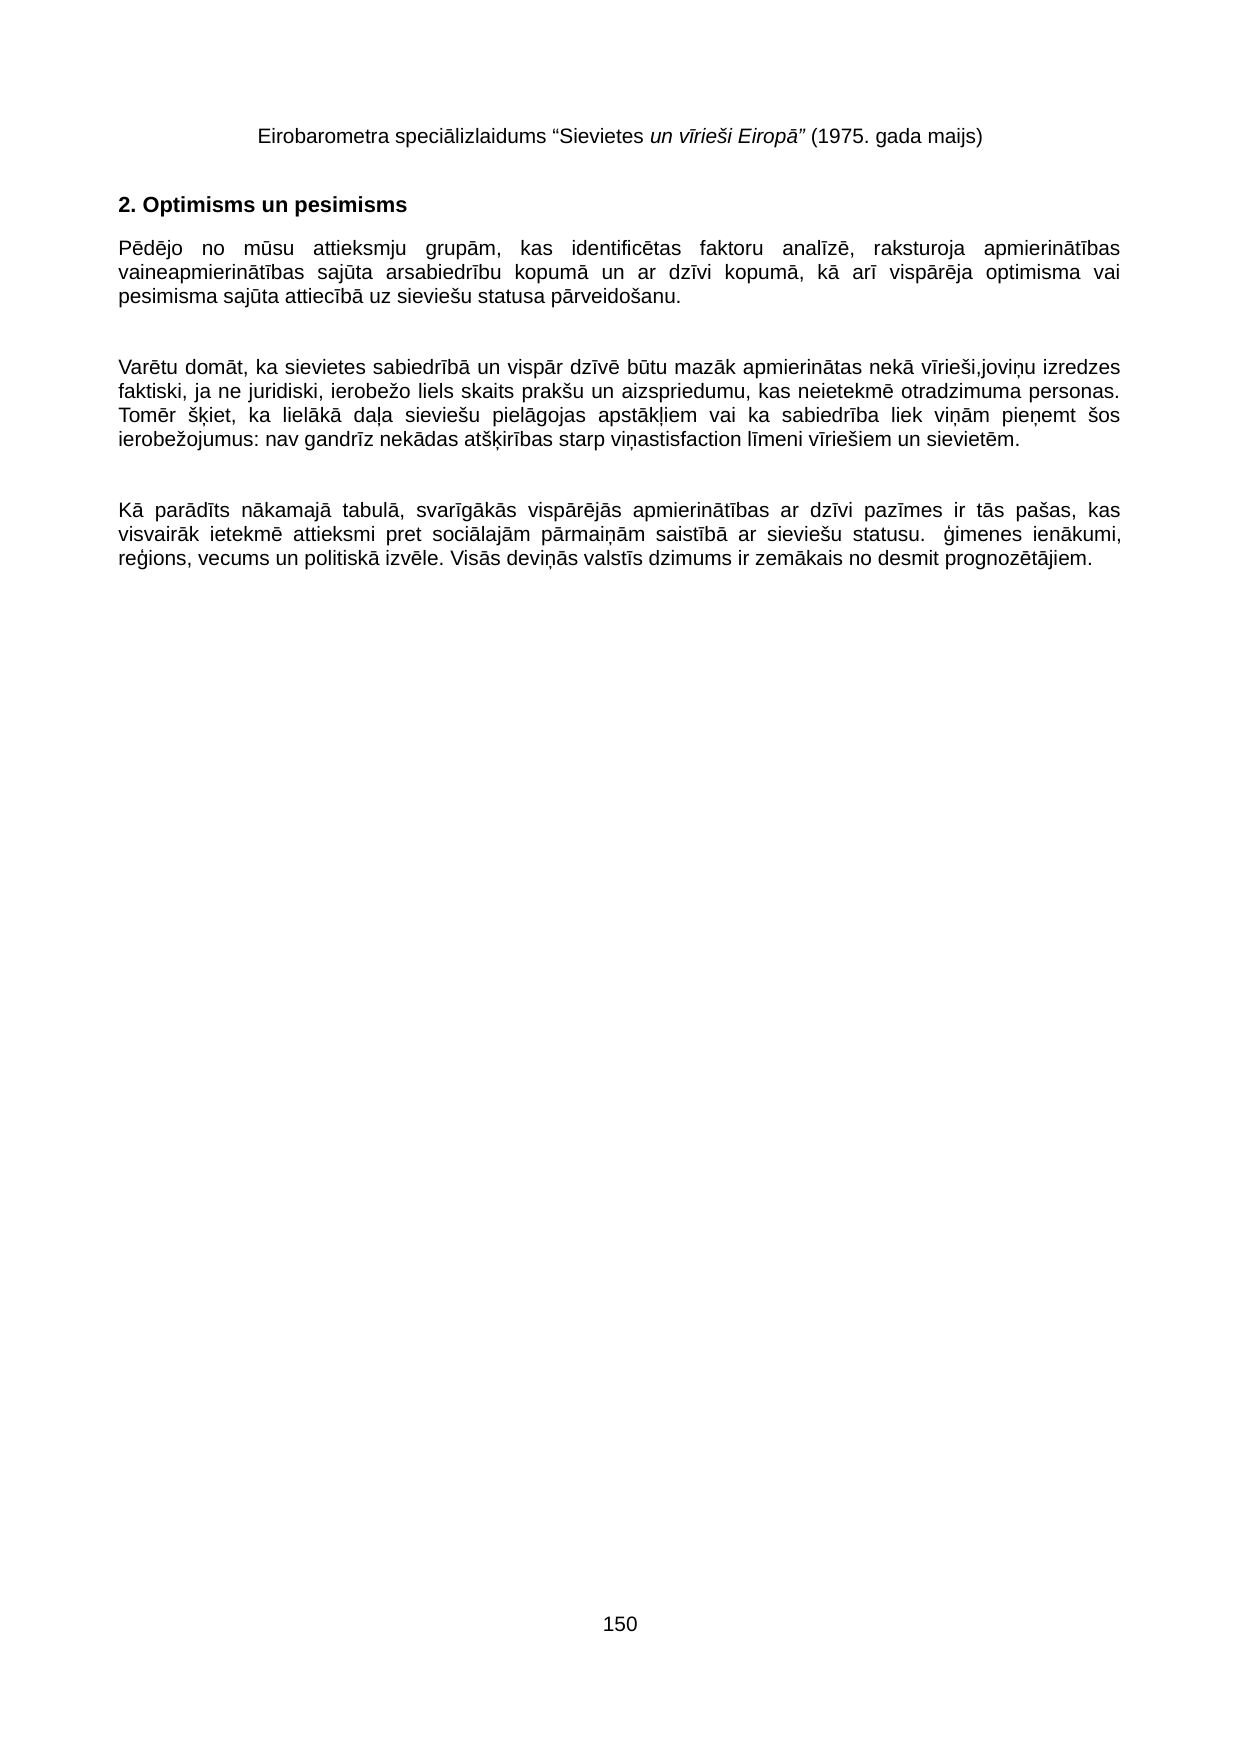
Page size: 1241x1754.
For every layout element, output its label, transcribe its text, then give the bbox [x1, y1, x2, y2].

text Kā parādīts nākamajā tabulā, svarīgākās vispārējās apmierinātības ar dzīvi pazīmes ir tās pašas, kas visvairāk ietekmē attieksmi pret sociālajām pārmaiņām saistībā ar sieviešu statusu. ģimenes ienākumi, reģions, vecums un politiskā izvēle. Visās deviņās valstīs dzimums ir zemākais no desmit prognozētājiem. [118, 498, 1122, 570]
subtitle 2. Optimisms un pesimisms [118, 192, 1122, 217]
text Pēdējo no mūsu attieksmju grupām, kas identificētas faktoru analīzē, raksturoja apmierinātības vaineapmierinātības sajūta arsabiedrību kopumā un ar dzīvi kopumā, kā arī vispārēja optimisma vai pesimisma sajūta attiecībā uz sieviešu statusa pārveidošanu. [118, 236, 1122, 307]
text Varētu domāt, ka sievietes sabiedrībā un vispār dzīvē būtu mazāk apmierinātas nekā vīrieši,joviņu izredzes faktiski, ja ne juridiski, ierobežo liels skaits prakšu un aizspriedumu, kas neietekmē otradzimuma personas. Tomēr šķiet, ka lielākā daļa sieviešu pielāgojas apstākļiem vai ka sabiedrība liek viņām pieņemt šos ierobežojumus: nav gandrīz nekādas atšķirības starp viņastisfaction līmeni vīriešiem un sievietēm. [118, 355, 1122, 451]
